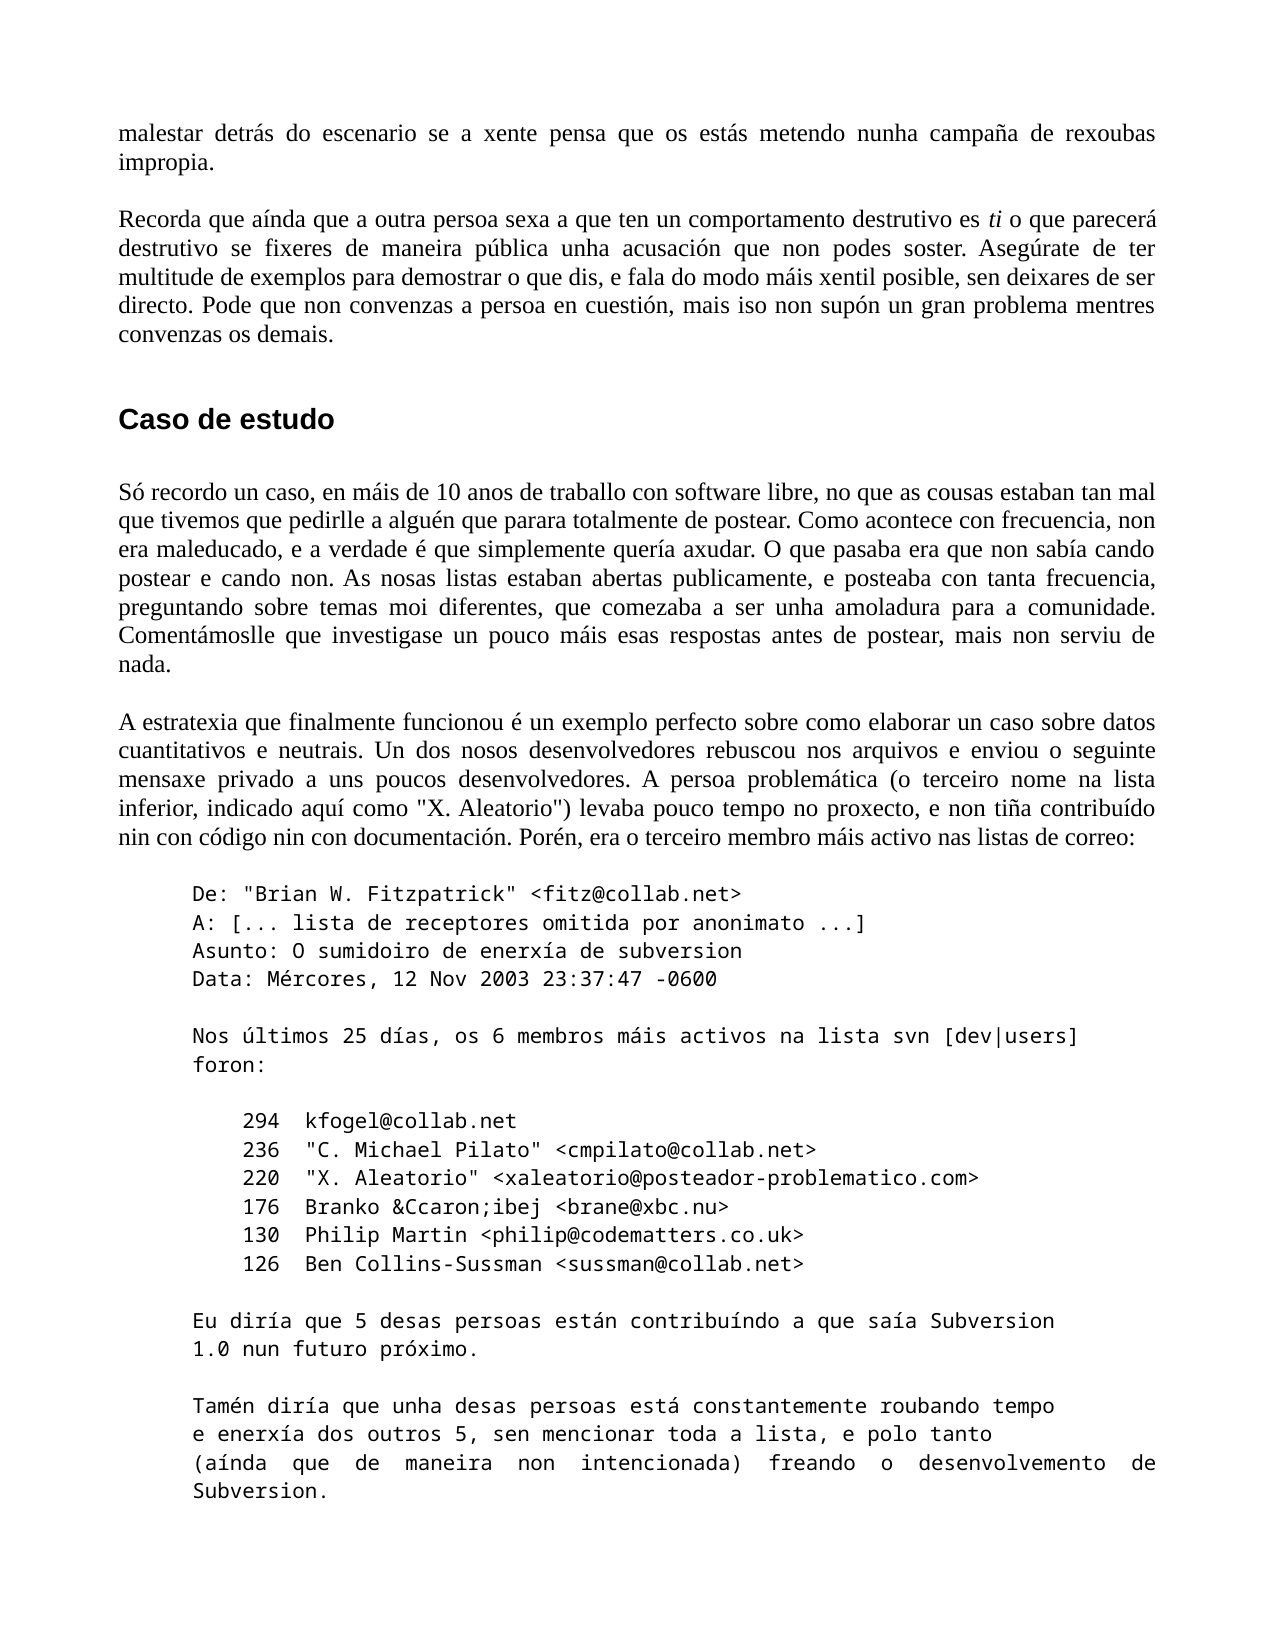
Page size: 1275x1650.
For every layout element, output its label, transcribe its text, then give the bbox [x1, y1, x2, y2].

text Data: Mércores, 12 Nov 2003 23:37:47 -0600 [192, 964, 1157, 993]
text foron: [192, 1050, 1157, 1078]
text 176 Branko &Ccaron;ibej <brane@xbc.nu> [192, 1192, 1157, 1220]
text (aínda que de maneira non intencionada) freando o desenvolvemento de Subversion. [192, 1448, 1157, 1505]
text malestar detrás do escenario se a xente pensa que os estás metendo nunha campaña de rexoubas impropia. [118, 118, 1157, 176]
text 126 Ben Collins-Sussman <sussman@collab.net> [192, 1249, 1157, 1277]
text 220 "X. Aleatorio" <xaleatorio@posteador-problematico.com> [192, 1163, 1157, 1192]
text Asunto: O sumidoiro de enerxía de subversion [192, 936, 1157, 964]
text Tamén diría que unha desas persoas está constantemente roubando tempo [192, 1391, 1157, 1419]
text Eu diría que 5 desas persoas están contribuíndo a que saía Subversion [192, 1306, 1157, 1334]
text Nos últimos 25 días, os 6 membros máis activos na lista svn [dev|users] [192, 1021, 1157, 1050]
text Recorda que aínda que a outra persoa sexa a que ten un comportamento destrutivo es ti o que parecerá destrutivo se fixeres de maneira pública unha acusación que non podes soster. Asegúrate de ter multitude de exemplos para demostrar o que dis, e fala do modo máis xentil posible, sen deixares de ser directo. Pode que non convenzas a persoa en cuestión, mais iso non supón un gran problema mentres convenzas os demais. [118, 204, 1157, 348]
text e enerxía dos outros 5, sen mencionar toda a lista, e polo tanto [192, 1419, 1157, 1448]
text Só recordo un caso, en máis de 10 anos de traballo con software libre, no que as cousas estaban tan mal que tivemos que pedirlle a alguén que parara totalmente de postear. Como acontece con frecuencia, non era maleducado, e a verdade é que simplemente quería axudar. O que pasaba era que non sabía cando postear e cando non. As nosas listas estaban abertas publicamente, e posteaba con tanta frecuencia, preguntando sobre temas moi diferentes, que comezaba a ser unha amoladura para a comunidade. Comentámoslle que investigase un pouco máis esas respostas antes de postear, mais non serviu de nada. [118, 477, 1157, 678]
text De: "Brian W. Fitzpatrick" <fitz@collab.net> [192, 879, 1157, 908]
text 1.0 nun futuro próximo. [192, 1334, 1157, 1363]
text A: [... lista de receptores omitida por anonimato ...] [192, 908, 1157, 936]
text A estratexia que finalmente funcionou é un exemplo perfecto sobre como elaborar un caso sobre datos cuantitativos e neutrais. Un dos nosos desenvolvedores rebuscou nos arquivos e enviou o seguinte mensaxe privado a uns poucos desenvolvedores. A persoa problemática (o terceiro nome na lista inferior, indicado aquí como "X. Aleatorio") levaba pouco tempo no proxecto, e non tiña contribuído nin con código nin con documentación. Porén, era o terceiro membro máis activo nas listas de correo: [118, 707, 1157, 850]
text 294 kfogel@collab.net [192, 1107, 1157, 1135]
text 236 "C. Michael Pilato" <cmpilato@collab.net> [192, 1135, 1157, 1163]
subtitle Caso de estudo [118, 402, 1157, 435]
text 130 Philip Martin <philip@codematters.co.uk> [192, 1220, 1157, 1249]
